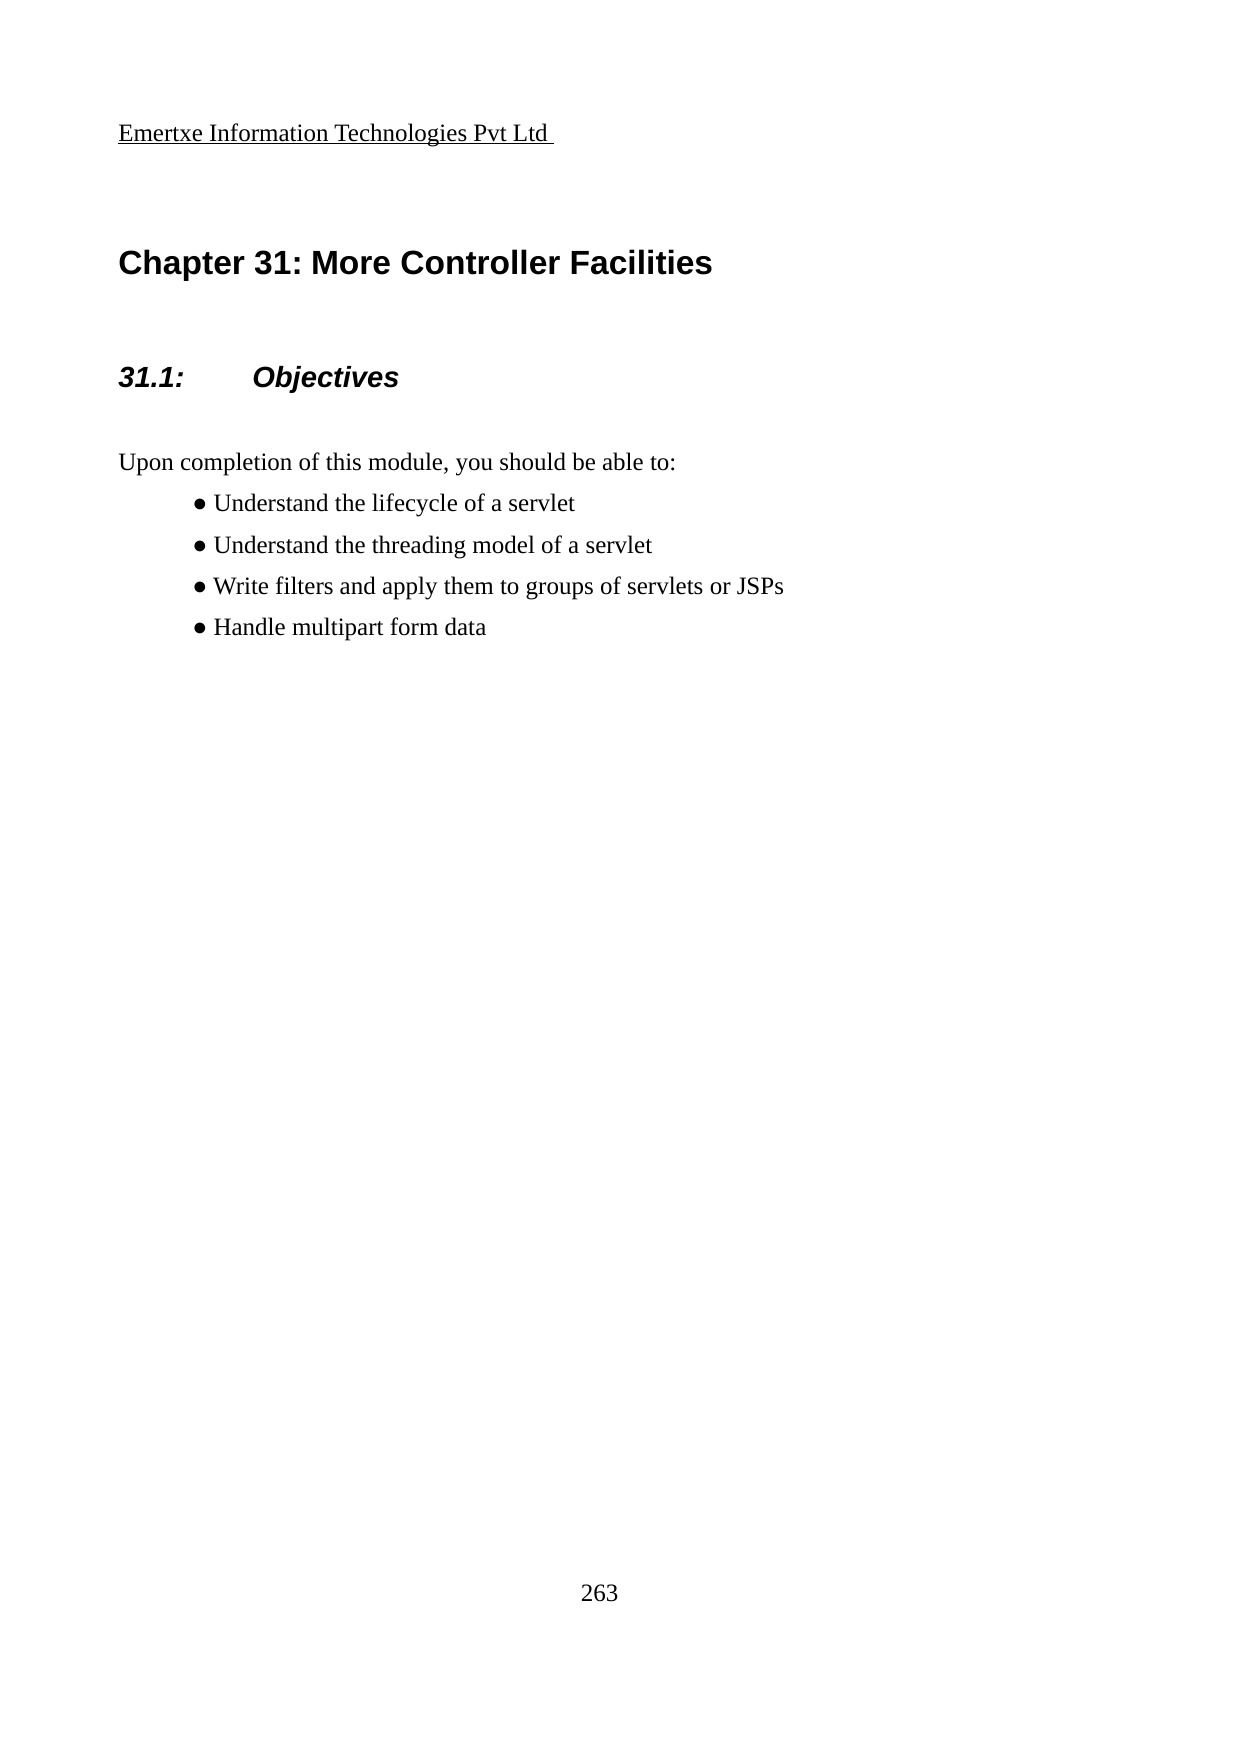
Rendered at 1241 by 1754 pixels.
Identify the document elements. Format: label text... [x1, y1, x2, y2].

text Upon completion of this module, you should be able to: [118, 447, 1122, 476]
text ● Handle multipart form data [118, 612, 1122, 641]
text ● Understand the lifecycle of a servlet [118, 488, 1122, 517]
subtitle Objectives [118, 360, 1122, 393]
text ● Understand the threading model of a servlet [118, 530, 1122, 558]
subtitle More Controller Facilities [118, 243, 1122, 281]
text ● Write filters and apply them to groups of servlets or JSPs [118, 571, 1122, 600]
